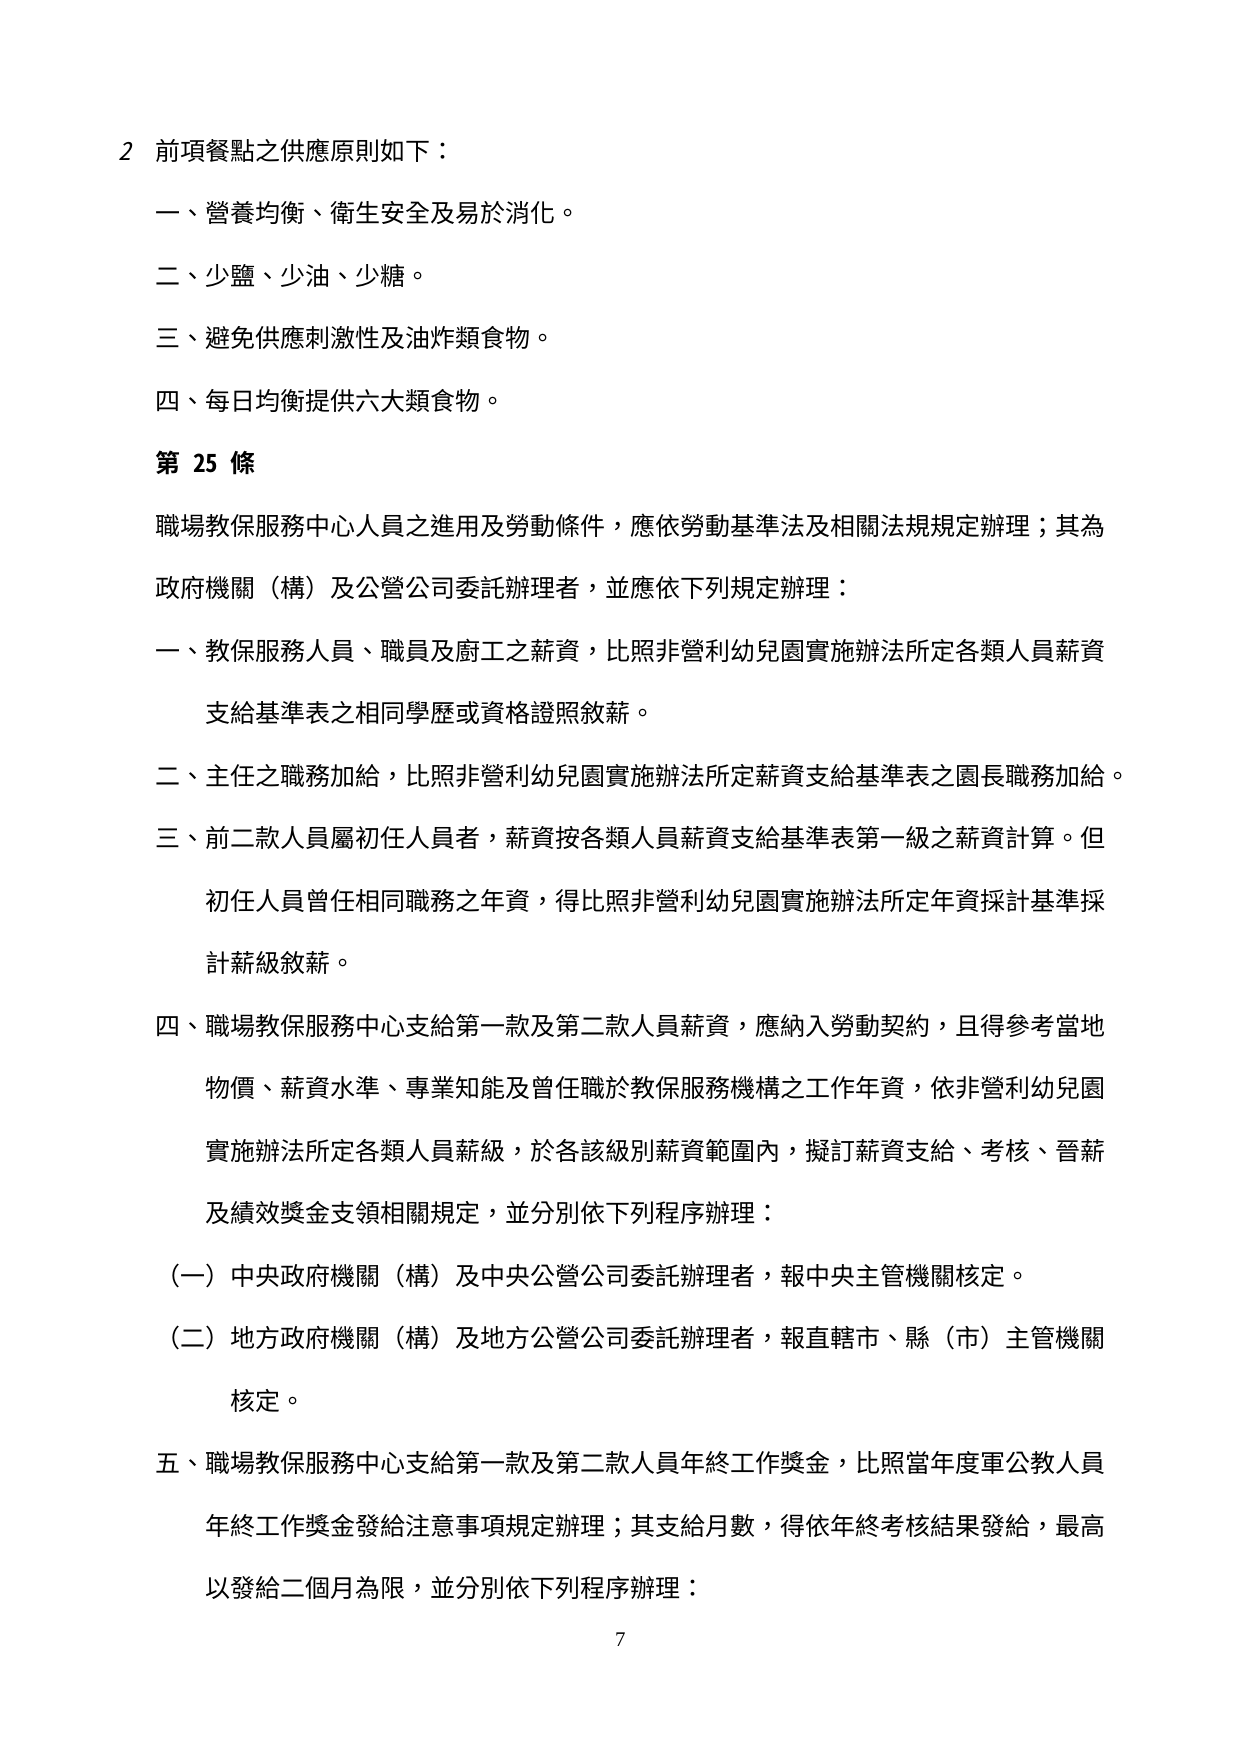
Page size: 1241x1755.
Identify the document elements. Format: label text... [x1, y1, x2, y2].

text 四、每日均衡提供六大類食物。 [156, 358, 1122, 420]
text （一）中央政府機關（構）及中央公營公司委託辦理者，報中央主管機關核定。 [156, 1233, 1122, 1295]
text 四、職場教保服務中心支給第一款及第二款人員薪資，應納入勞動契約，且得參考當地物價、薪資水準、專業知能及曾任職於教保服務機構之工作年資，依非營利幼兒園實施辦法所定各類人員薪級，於各該級別薪資範圍內，擬訂薪資支給、考核、晉薪及績效獎金支領相關規定，並分別依下列程序辦理： [156, 983, 1122, 1233]
text 二、少鹽、少油、少糖。 [156, 233, 1122, 295]
text 一、營養均衡、衛生安全及易於消化。 [156, 170, 1122, 233]
text 三、前二款人員屬初任人員者，薪資按各類人員薪資支給基準表第一級之薪資計算。但初任人員曾任相同職務之年資，得比照非營利幼兒園實施辦法所定年資採計基準採計薪級敘薪。 [156, 795, 1122, 983]
text 五、職場教保服務中心支給第一款及第二款人員年終工作獎金，比照當年度軍公教人員年終工作獎金發給注意事項規定辦理；其支給月數，得依年終考核結果發給，最高以發給二個月為限，並分別依下列程序辦理： [156, 1420, 1122, 1608]
text 一、教保服務人員、職員及廚工之薪資，比照非營利幼兒園實施辦法所定各類人員薪資支給基準表之相同學歷或資格證照敘薪。 [156, 608, 1122, 733]
text （二）地方政府機關（構）及地方公營公司委託辦理者，報直轄市、縣（市）主管機關核定。 [156, 1295, 1122, 1420]
text 2 前項餐點之供應原則如下： [118, 108, 1122, 170]
text 職場教保服務中心人員之進用及勞動條件，應依勞動基準法及相關法規規定辦理；其為政府機關（構）及公營公司委託辦理者，並應依下列規定辦理： [156, 483, 1122, 608]
text 第 25 條 [156, 420, 1122, 483]
text 三、避免供應刺激性及油炸類食物。 [156, 295, 1122, 358]
text 二、主任之職務加給，比照非營利幼兒園實施辦法所定薪資支給基準表之園長職務加給。 [156, 733, 1122, 795]
